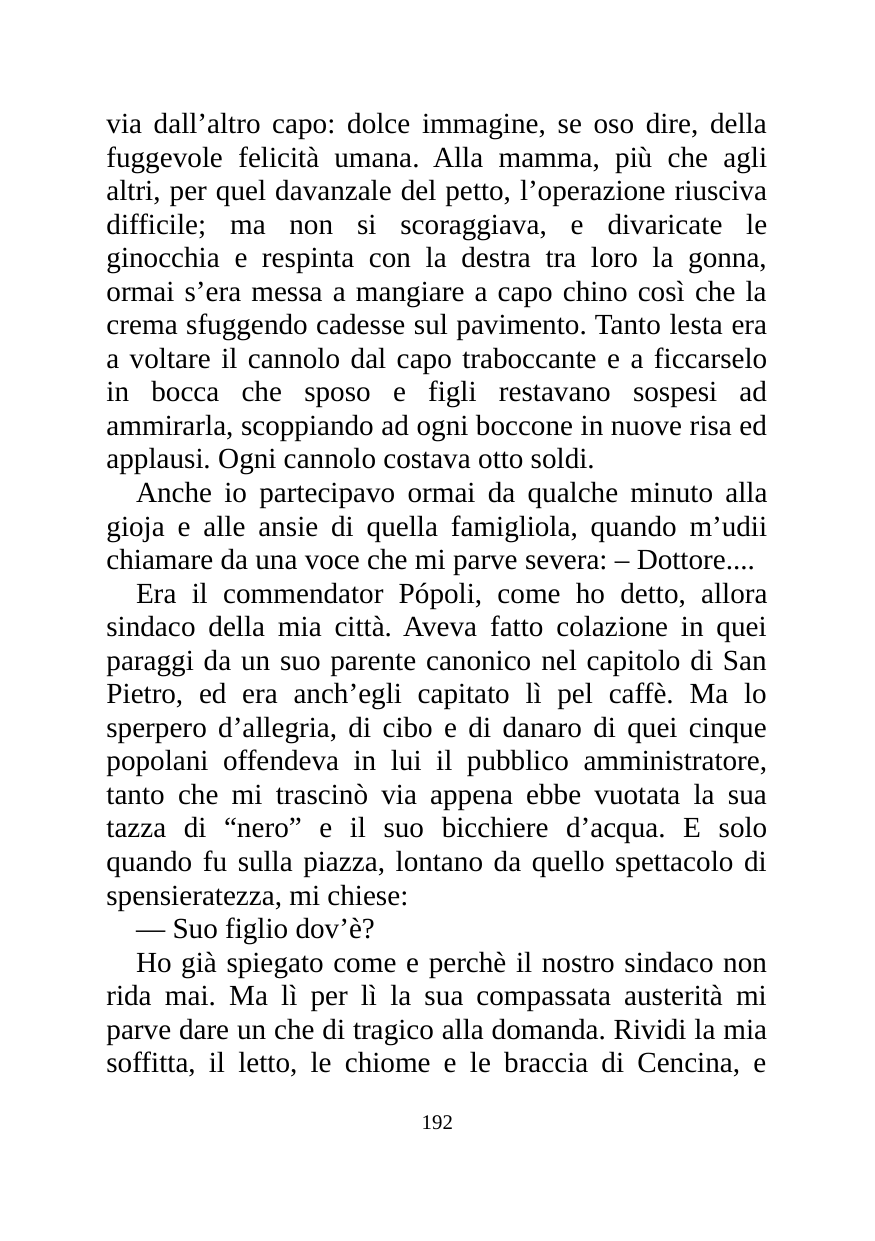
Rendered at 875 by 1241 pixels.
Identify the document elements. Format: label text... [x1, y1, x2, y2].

text via dall’altro capo: dolce immagine, se oso dire, della fuggevole felicità umana. Alla mamma, più che agli altri, per quel davanzale del petto, l’operazione riusciva difficile; ma non si scoraggiava, e divaricate le ginocchia e respinta con la destra tra loro la gonna, ormai s’era messa a mangiare a capo chino così che la crema sfuggendo cadesse sul pavimento. Tanto lesta era a voltare il cannolo dal capo traboccante e a ficcarselo in bocca che sposo e figli restavano sospesi ad ammirarla, scoppiando ad ogni boccone in nuove risa ed applausi. Ogni cannolo costava otto soldi. [106, 106, 768, 475]
text — Suo figlio dov’è? [106, 911, 768, 945]
text Era il commendator Pópoli, come ho detto, allora sindaco della mia città. Aveva fatto colazione in quei paraggi da un suo parente canonico nel capitolo di San Pietro, ed era anch’egli capitato lì pel caffè. Ma lo sperpero d’allegria, di cibo e di danaro di quei cinque popolani offendeva in lui il pubblico amministratore, tanto che mi trascinò via appena ebbe vuotata la sua tazza di “nero” e il suo bicchiere d’acqua. E solo quando fu sulla piazza, lontano da quello spettacolo di spensieratezza, mi chiese: [106, 576, 768, 911]
text Anche io partecipavo ormai da qualche minuto alla gioja e alle ansie di quella famigliola, quando m’udii chiamare da una voce che mi parve severa: – Dottore.... [106, 475, 768, 576]
text Ho già spiegato come e perchè il nostro sindaco non rida mai. Ma lì per lì la sua compassata austerità mi parve dare un che di tragico alla domanda. Rividi la mia soffitta, il letto, le chiome e le braccia di Cencina, e [106, 945, 768, 1079]
